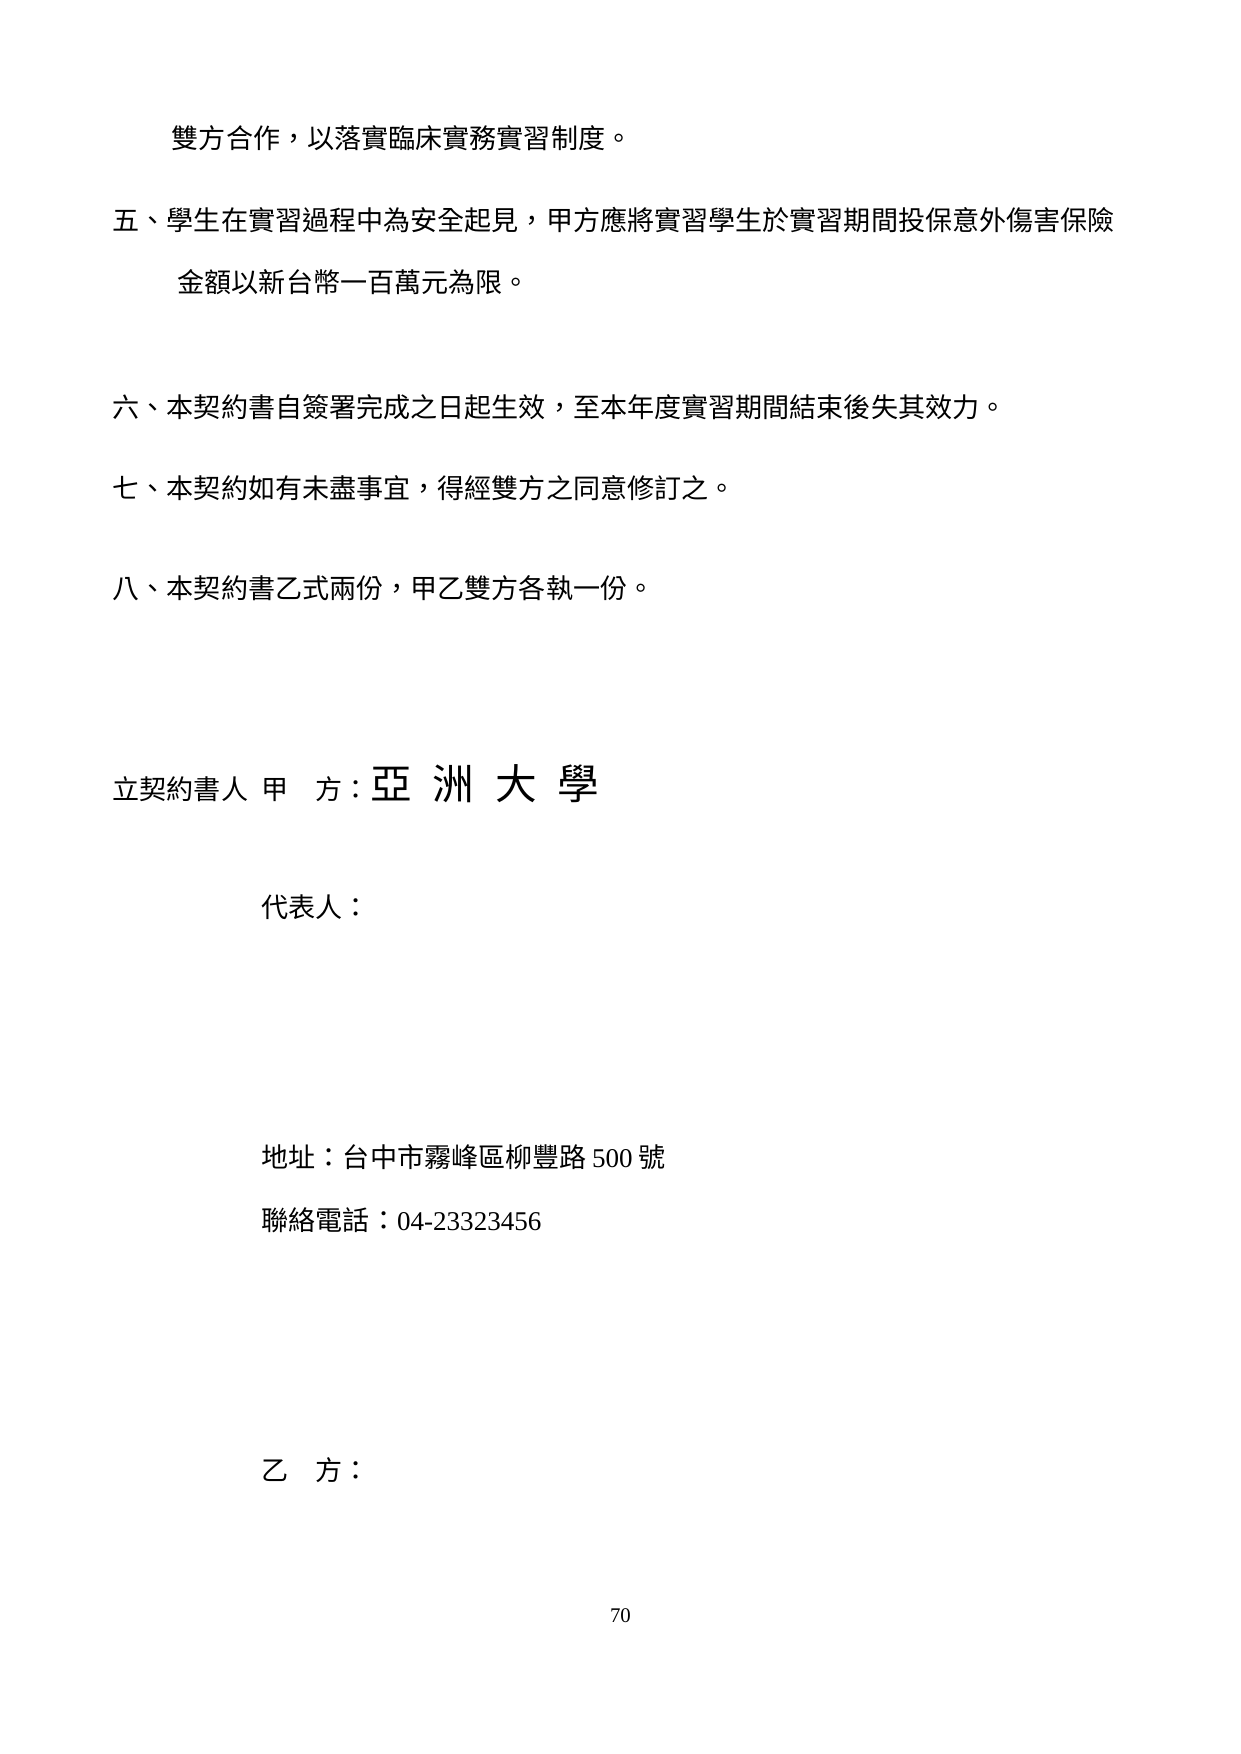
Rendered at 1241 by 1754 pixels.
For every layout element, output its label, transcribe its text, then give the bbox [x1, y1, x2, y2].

text 立契約書人 甲 方：亞 洲 大 學 [112, 739, 1128, 802]
text 地址：台中市霧峰區柳豐路500號 [112, 1114, 1128, 1177]
text 聯絡電話：04-23323456 [112, 1177, 1128, 1239]
text 雙方合作，以落實臨床實務實習制度。 [112, 96, 1128, 158]
text 六、本契約書自簽署完成之日起生效，至本年度實習期間結束後失其效力。 [112, 364, 1128, 427]
text 代表人： [112, 864, 1128, 927]
text 五、學生在實習過程中為安全起見，甲方應將實習學生於實習期間投保意外傷害保險 [112, 177, 1128, 239]
text 金額以新台幣一百萬元為限。 [112, 239, 1128, 302]
text 八、本契約書乙式兩份，甲乙雙方各執一份。 [112, 546, 1128, 608]
text 七、本契約如有未盡事宜，得經雙方之同意修訂之。 [112, 446, 1128, 508]
text 乙 方： [112, 1427, 1128, 1489]
